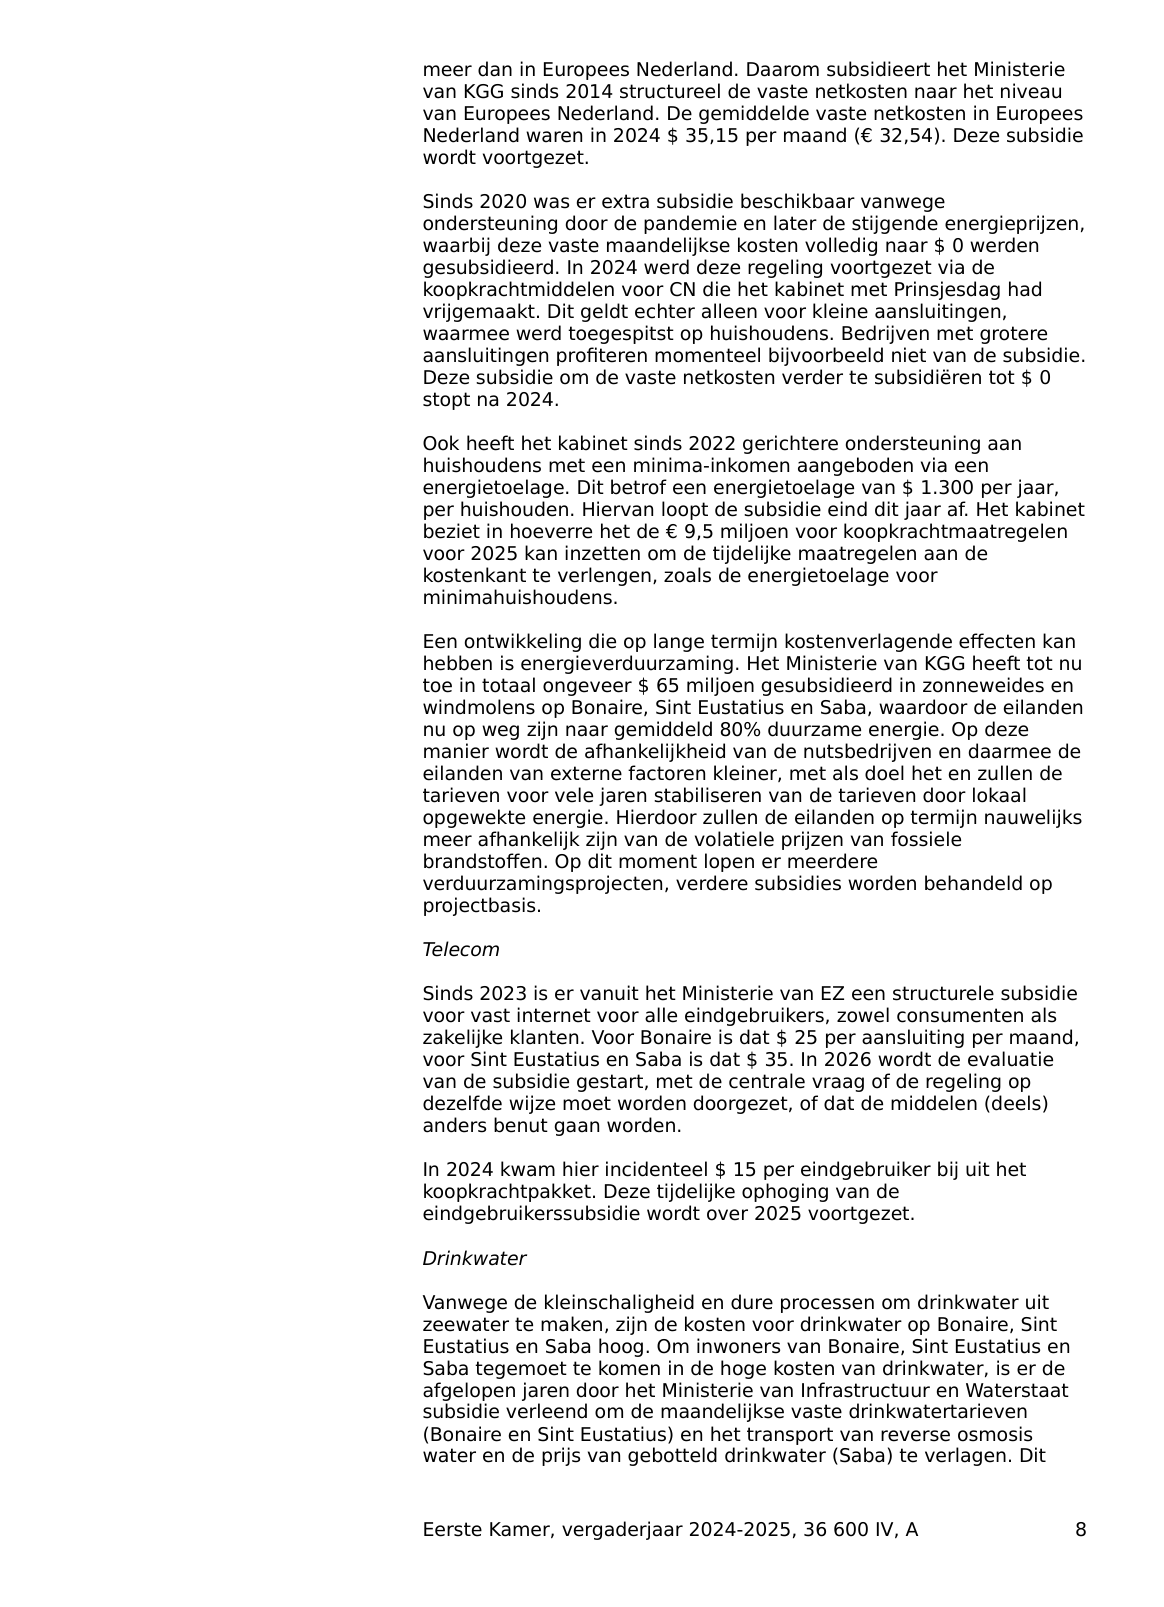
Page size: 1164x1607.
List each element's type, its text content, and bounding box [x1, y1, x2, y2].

text Sinds 2023 is er vanuit het Ministerie van EZ een structurele subsidie voor vast internet voor alle eindgebruikers, zowel consumenten als zakelijke klanten. Voor Bonaire is dat $ 25 per aansluiting per maand, voor Sint Eustatius en Saba is dat $ 35. In 2026 wordt de evaluatie van de subsidie gestart, met de centrale vraag of de regeling op dezelfde wijze moet worden doorgezet, of dat de middelen (deels) anders benut gaan worden. [422, 983, 1087, 1137]
text Een ontwikkeling die op lange termijn kostenverlagende effecten kan hebben is energieverduurzaming. Het Ministerie van KGG heeft tot nu toe in totaal ongeveer $ 65 miljoen gesubsidieerd in zonneweides en windmolens op Bonaire, Sint Eustatius en Saba, waardoor de eilanden nu op weg zijn naar gemiddeld 80% duurzame energie. Op deze manier wordt de afhankelijkheid van de nutsbedrijven en daarmee de eilanden van externe factoren kleiner, met als doel het en zullen de tarieven voor vele jaren stabiliseren van de tarieven door lokaal opgewekte energie. Hierdoor zullen de eilanden op termijn nauwelijks meer afhankelijk zijn van de volatiele prijzen van fossiele brandstoffen. Op dit moment lopen er meerdere verduurzamingsprojecten, verdere subsidies worden behandeld op projectbasis. [422, 631, 1087, 917]
text In 2024 kwam hier incidenteel $ 15 per eindgebruiker bij uit het koopkrachtpakket. Deze tijdelijke ophoging van de eindgebruikerssubsidie wordt over 2025 voortgezet. [422, 1159, 1087, 1225]
text Sinds 2020 was er extra subsidie beschikbaar vanwege ondersteuning door de pandemie en later de stijgende energieprijzen, waarbij deze vaste maandelijkse kosten volledig naar $ 0 werden gesubsidieerd. In 2024 werd deze regeling voortgezet via de koopkrachtmiddelen voor CN die het kabinet met Prinsjesdag had vrijgemaakt. Dit geldt echter alleen voor kleine aansluitingen, waarmee werd toegespitst op huishoudens. Bedrijven met grotere aansluitingen profiteren momenteel bijvoorbeeld niet van de subsidie. Deze subsidie om de vaste netkosten verder te subsidiëren tot $ 0 stopt na 2024. [422, 191, 1087, 411]
text meer dan in Europees Nederland. Daarom subsidieert het Ministerie van KGG sinds 2014 structureel de vaste netkosten naar het niveau van Europees Nederland. De gemiddelde vaste netkosten in Europees Nederland waren in 2024 $ 35,15 per maand (€ 32,54). Deze subsidie wordt voortgezet. [422, 59, 1087, 169]
subtitle Telecom [422, 939, 1087, 961]
subtitle Drinkwater [422, 1247, 1087, 1269]
text Ook heeft het kabinet sinds 2022 gerichtere ondersteuning aan huishoudens met een minima-inkomen aangeboden via een energietoelage. Dit betrof een energietoelage van $ 1.300 per jaar, per huishouden. Hiervan loopt de subsidie eind dit jaar af. Het kabinet beziet in hoeverre het de € 9,5 miljoen voor koopkrachtmaatregelen voor 2025 kan inzetten om de tijdelijke maatregelen aan de kostenkant te verlengen, zoals de energietoelage voor minimahuishoudens. [422, 433, 1087, 609]
text Vanwege de kleinschaligheid en dure processen om drinkwater uit zeewater te maken, zijn de kosten voor drinkwater op Bonaire, Sint Eustatius en Saba hoog. Om inwoners van Bonaire, Sint Eustatius en Saba tegemoet te komen in de hoge kosten van drinkwater, is er de afgelopen jaren door het Ministerie van Infrastructuur en Waterstaat subsidie verleend om de maandelijkse vaste drinkwatertarieven (Bonaire en Sint Eustatius) en het transport van reverse osmosis water en de prijs van gebotteld drinkwater (Saba) te verlagen. Dit [422, 1292, 1087, 1467]
